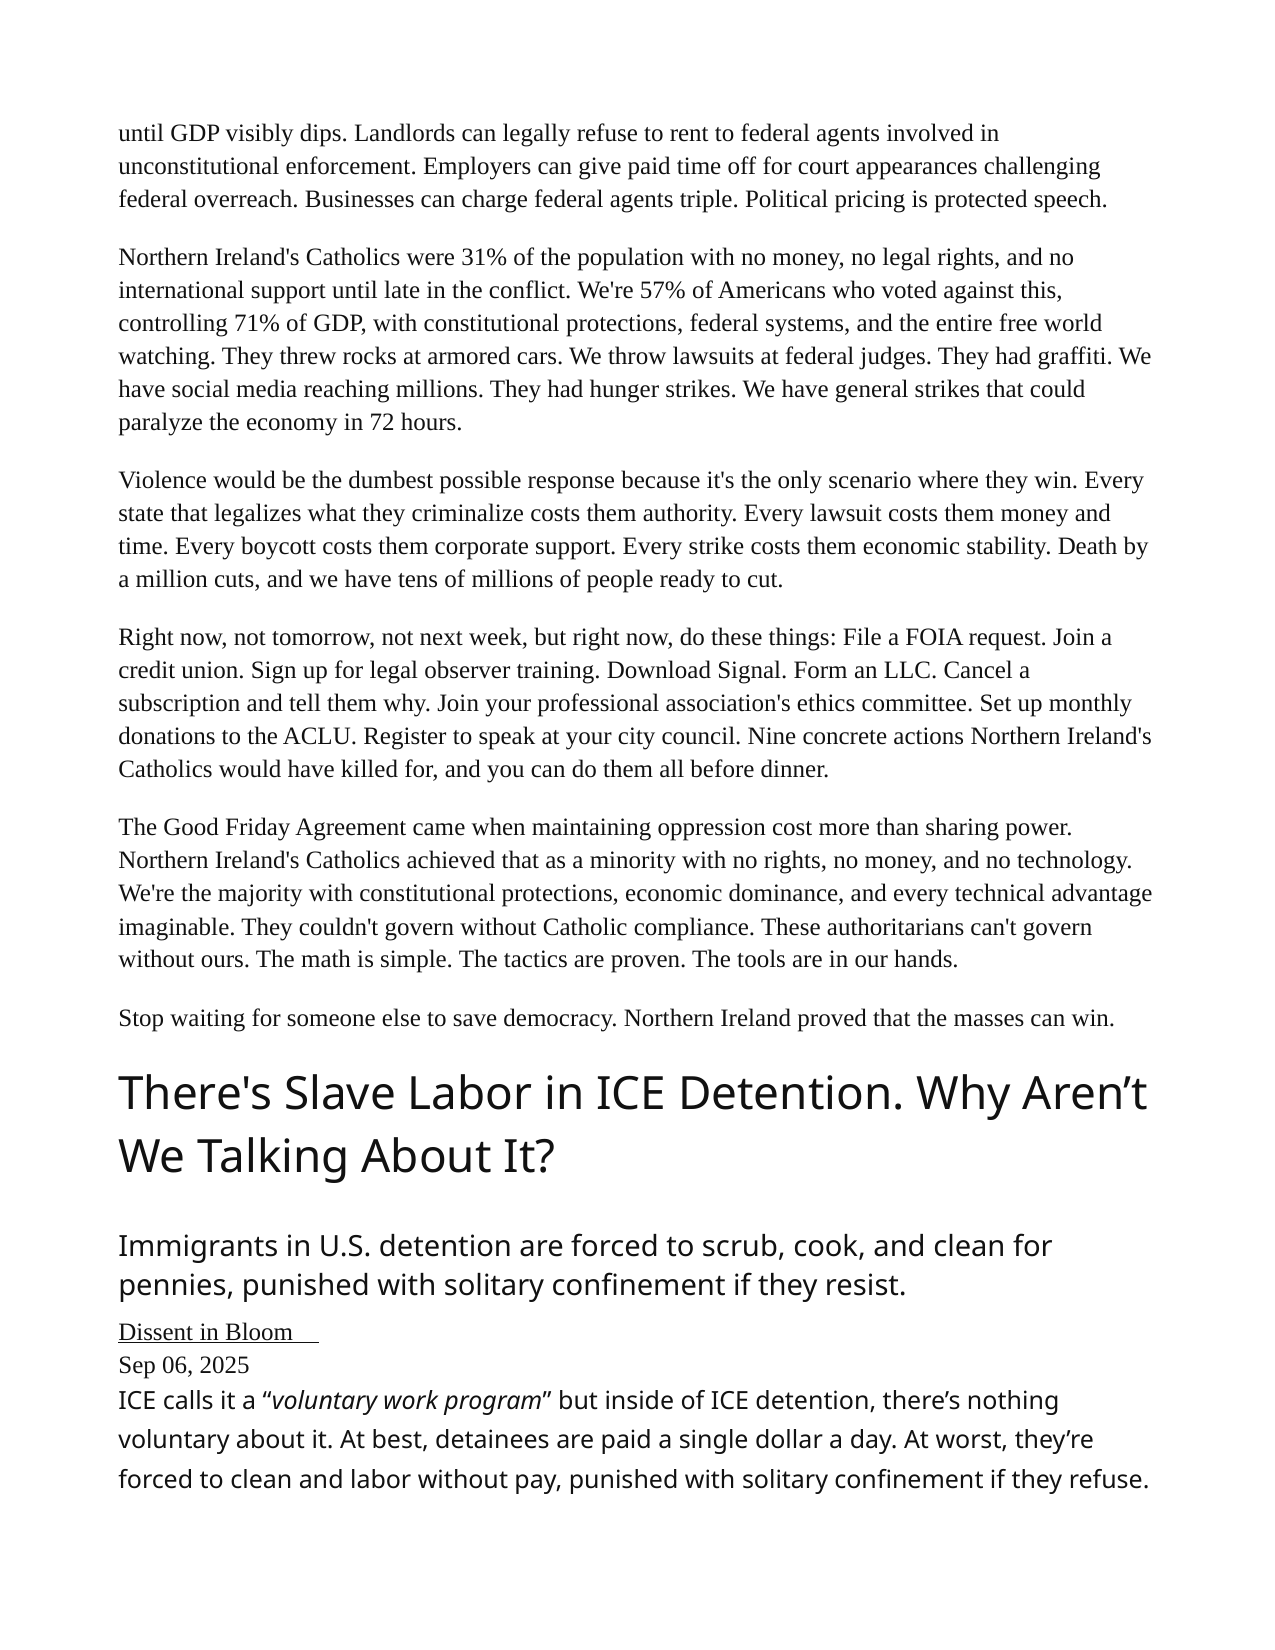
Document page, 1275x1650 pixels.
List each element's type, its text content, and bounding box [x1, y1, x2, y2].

text Violence would be the dumbest possible response because it's the only scenario where they win. Every state that legalizes what they criminalize costs them authority. Every lawsuit costs them money and time. Every boycott costs them corporate support. Every strike costs them economic stability. Death by a million cuts, and we have tens of millions of people ready to cut. [118, 465, 1157, 593]
text Sep 06, 2025 [118, 1350, 1157, 1379]
text ICE calls it a “voluntary work program” but inside of ICE detention, there’s nothing voluntary about it. At best, detainees are paid a single dollar a day. At worst, they’re forced to clean and labor without pay, punished with solitary confinement if they refuse. [118, 1383, 1157, 1495]
text until GDP visibly dips. Landlords can legally refuse to rent to federal agents involved in unconstitutional enforcement. Employers can give paid time off for court appearances challenging federal overreach. Businesses can charge federal agents triple. Political pricing is protected speech. [118, 118, 1157, 213]
subtitle There's Slave Labor in ICE Detention. Why Aren’t We Talking About It? [118, 1061, 1157, 1185]
text Dissent in Bloom 🌼 [118, 1317, 1157, 1346]
text Northern Ireland's Catholics were 31% of the population with no money, no legal rights, and no international support until late in the conflict. We're 57% of Americans who voted against this, controlling 71% of GDP, with constitutional protections, federal systems, and the entire free world watching. They threw rocks at armored cars. We throw lawsuits at federal judges. They had graffiti. We have social media reaching millions. They had hunger strikes. We have general strikes that could paralyze the economy in 72 hours. [118, 242, 1157, 436]
text The Good Friday Agreement came when maintaining oppression cost more than sharing power. Northern Ireland's Catholics achieved that as a minority with no rights, no money, and no technology. We're the majority with constitutional protections, economic dominance, and every technical advantage imaginable. They couldn't govern without Catholic compliance. These authoritarians can't govern without ours. The math is simple. The tactics are proven. The tools are in our hands. [118, 812, 1157, 973]
text Stop waiting for someone else to save democracy. Northern Ireland proved that the masses can win. [118, 1003, 1157, 1031]
text Right now, not tomorrow, not next week, but right now, do these things: File a FOIA request. Join a credit union. Sign up for legal observer training. Download Signal. Form an LLC. Cancel a subscription and tell them why. Join your professional association's ethics committee. Set up monthly donations to the ACLU. Register to speak at your city council. Nine concrete actions Northern Ireland's Catholics would have killed for, and you can do them all before dinner. [118, 622, 1157, 783]
subtitle Immigrants in U.S. detention are forced to scrub, cook, and clean for pennies, punished with solitary confinement if they resist. [118, 1225, 1157, 1304]
